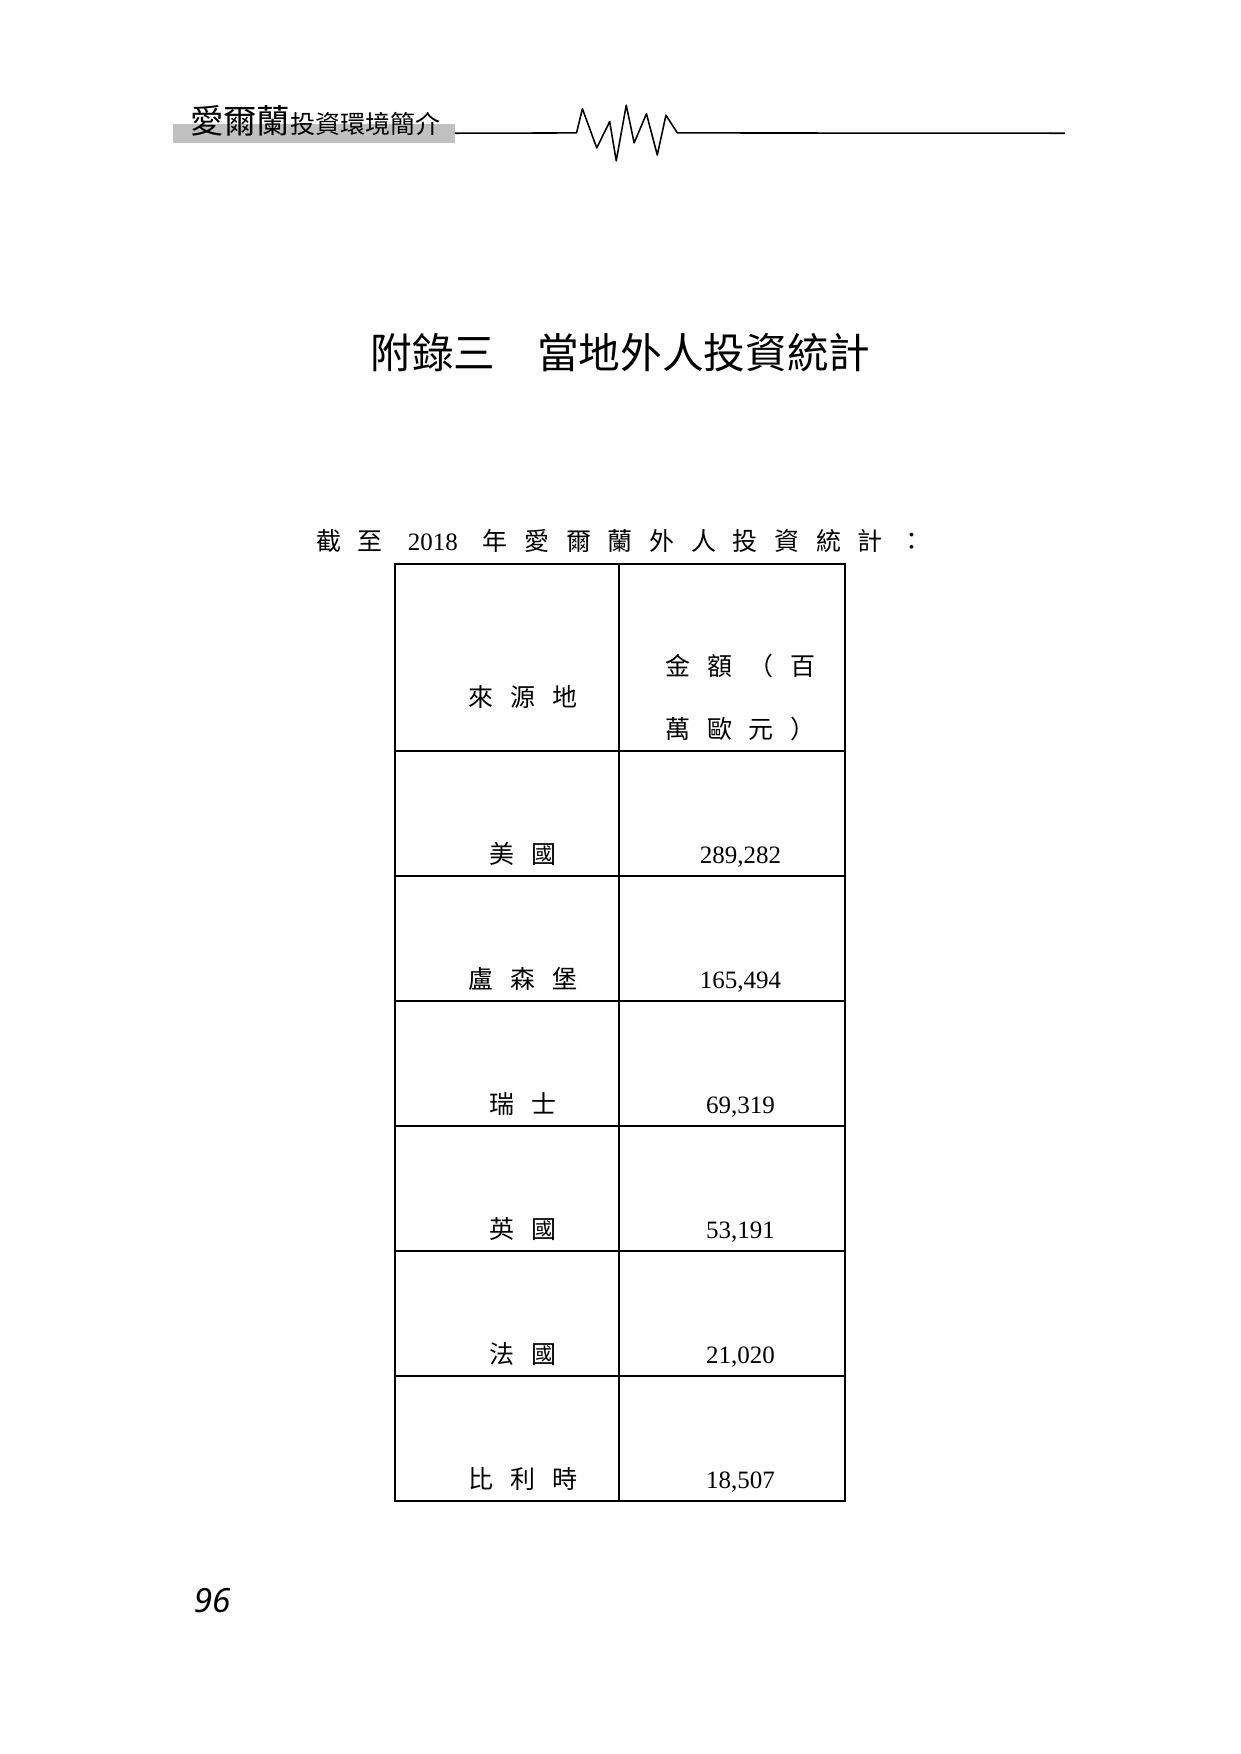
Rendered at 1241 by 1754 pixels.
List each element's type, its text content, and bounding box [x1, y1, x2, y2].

table_header 金額（百萬歐元） [620, 565, 844, 750]
table_cell 美國 [396, 752, 618, 875]
table_cell 18,507 [620, 1377, 844, 1500]
table_header 來源地 [396, 565, 618, 750]
text 截至2018年愛爾蘭外人投資統計： [183, 500, 1058, 563]
table_cell 盧森堡 [396, 877, 618, 1000]
table_cell 69,319 [620, 1002, 844, 1125]
table_cell 53,191 [620, 1127, 844, 1250]
table_cell 英國 [396, 1127, 618, 1250]
table_cell 165,494 [620, 877, 844, 1000]
text 附錄三 當地外人投資統計 [183, 313, 1058, 375]
table_cell 289,282 [620, 752, 844, 875]
table_cell 法國 [396, 1252, 618, 1375]
table_cell 21,020 [620, 1252, 844, 1375]
table_cell 瑞士 [396, 1002, 618, 1125]
table_cell 比利時 [396, 1377, 618, 1500]
